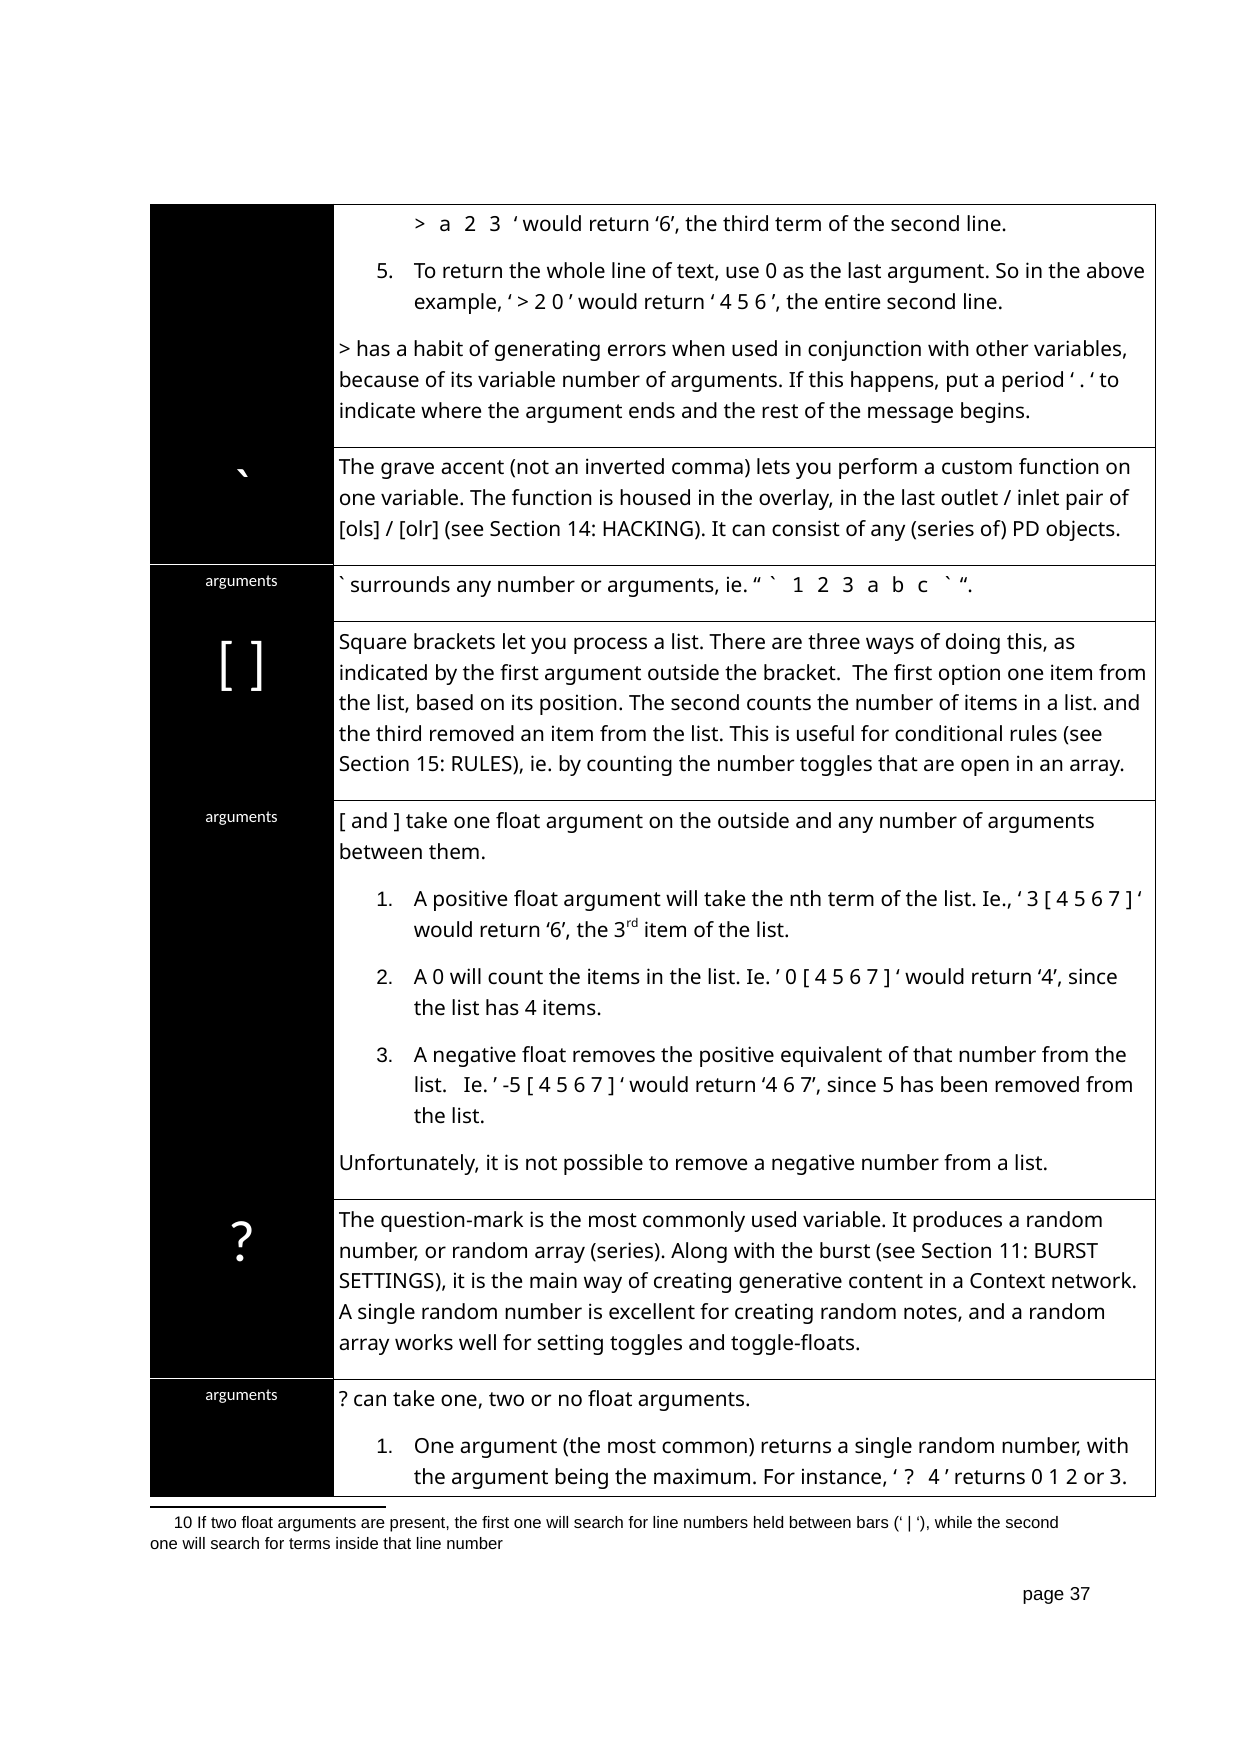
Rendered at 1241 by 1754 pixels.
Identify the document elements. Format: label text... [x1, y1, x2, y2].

table_cell arguments [150, 566, 333, 621]
table_cell The question-mark is the most commonly used variable. It produces a random number, or random array (series). Along with the burst (see Section 11: BURST SETTINGS), it is the main way of creating generative content in a Context network. A single random number is excellent for creating random notes, and a random array works well for setting toggles and toggle-floats. [334, 1200, 1155, 1378]
table_cell ? can take one, two or no float arguments. One argument (the most common) returns a single random number, with the argument being the maximum. For instance, ‘ ? 4 ’ returns 0 1 2 or 3. [334, 1380, 1155, 1496]
table_cell Square brackets let you process a list. There are three ways of doing this, as indicated by the first argument outside the bracket. The first option one item from the list, based on its position. The second counts the number of items in a list. and the third removed an item from the list. This is useful for conditional rules (see Section 15: RULES), ie. by counting the number toggles that are open in an array. [334, 622, 1155, 800]
table_cell ? [150, 1199, 333, 1378]
table_cell ` surrounds any number or arguments, ie. “ ` 1 2 3 a b c ` “. [334, 566, 1155, 621]
table_cell [ ] [150, 621, 333, 800]
table_cell arguments [150, 1380, 333, 1496]
table_cell > a 2 3 ‘ would return ‘6’, the third term of the second line. To return the whole line of text, use 0 as the last argument. So in the above example, ‘ > 2 0 ’ would return ‘ 4 5 6 ’, the entire second line. > has a habit of generating errors when used in conjunction with other variables, because of its variable number of arguments. If this happens, put a period ‘ . ‘ to indicate where the argument ends and the rest of the message begins. [334, 205, 1155, 447]
table_cell [150, 204, 333, 447]
table_cell [ and ] take one float argument on the outside and any number of arguments between them. A positive float argument will take the nth term of the list. Ie., ‘ 3 [ 4 5 6 7 ] ‘ would return ‘6’, the 3rd item of the list. A 0 will count the items in the list. Ie. ’ 0 [ 4 5 6 7 ] ‘ would return ‘4’, since the list has 4 items. A negative float removes the positive equivalent of that number from the list. Ie. ’ -5 [ 4 5 6 7 ] ‘ would return ‘4 6 7’, since 5 has been removed from the list. Unfortunately, it is not possible to remove a negative number from a list. [334, 801, 1155, 1199]
table_cell arguments [150, 801, 333, 1199]
table_cell The grave accent (not an inverted comma) lets you perform a custom function on one variable. The function is housed in the overlay, in the last outlet / inlet pair of [ols] / [olr] (see Section 14: HACKING). It can consist of any (series of) PD objects. [334, 448, 1155, 564]
table_cell ` [150, 447, 333, 564]
